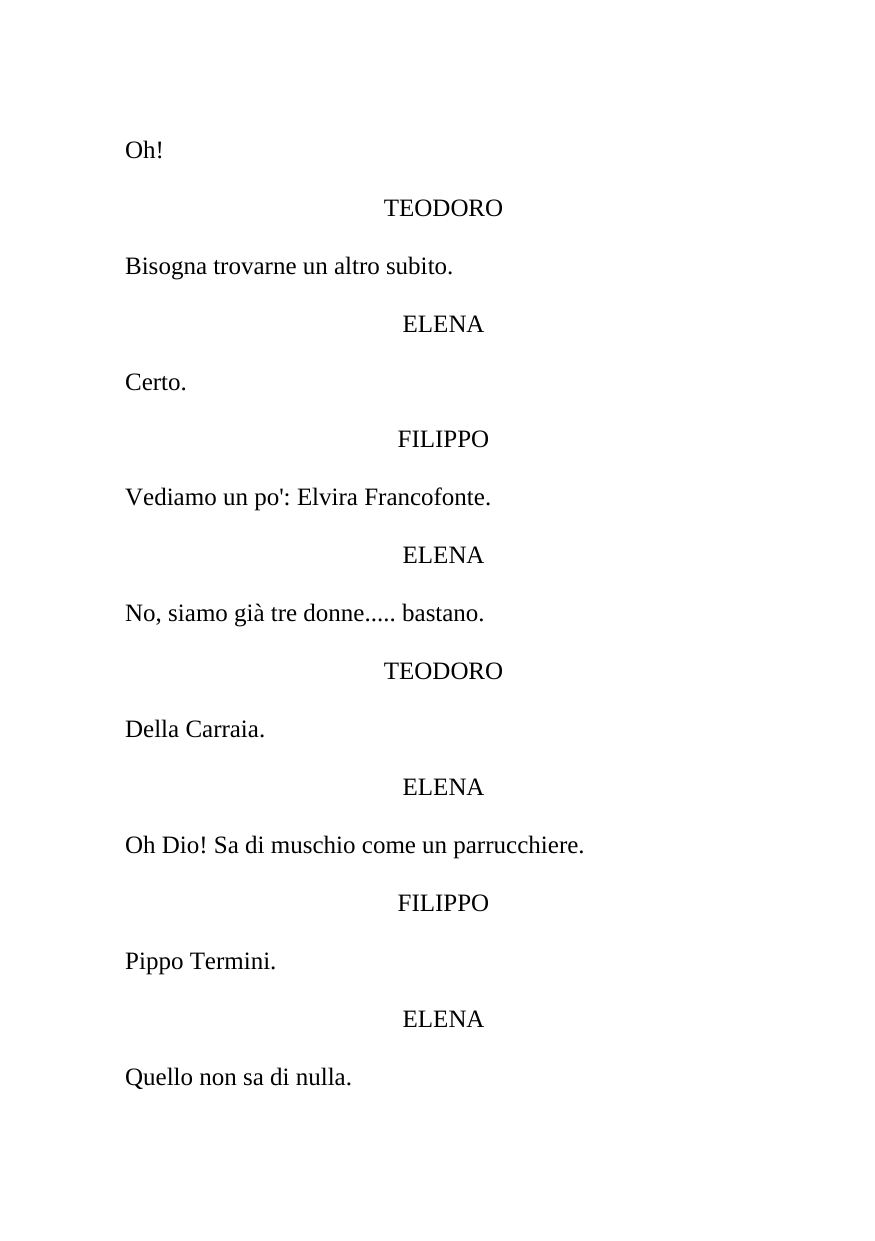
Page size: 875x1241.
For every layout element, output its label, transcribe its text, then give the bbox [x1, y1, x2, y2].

text Della Carraia. [125, 714, 762, 743]
text TEODORO [125, 193, 762, 222]
text Quello non sa di nulla. [125, 1062, 762, 1090]
text ELENA [125, 1004, 762, 1032]
text Pippo Termini. [125, 946, 762, 974]
text TEODORO [125, 656, 762, 685]
text Bisogna trovarne un altro subito. [125, 251, 762, 279]
text FILIPPO [125, 888, 762, 917]
text ELENA [125, 540, 762, 569]
text No, siamo già tre donne..... bastano. [125, 598, 762, 627]
text ELENA [125, 772, 762, 801]
text Oh! [125, 135, 762, 164]
text Certo. [125, 367, 762, 395]
text ELENA [125, 309, 762, 337]
text FILIPPO [125, 424, 762, 453]
text Vediamo un po': Elvira Francofonte. [125, 482, 762, 511]
text Oh Dio! Sa di muschio come un parrucchiere. [125, 830, 762, 859]
